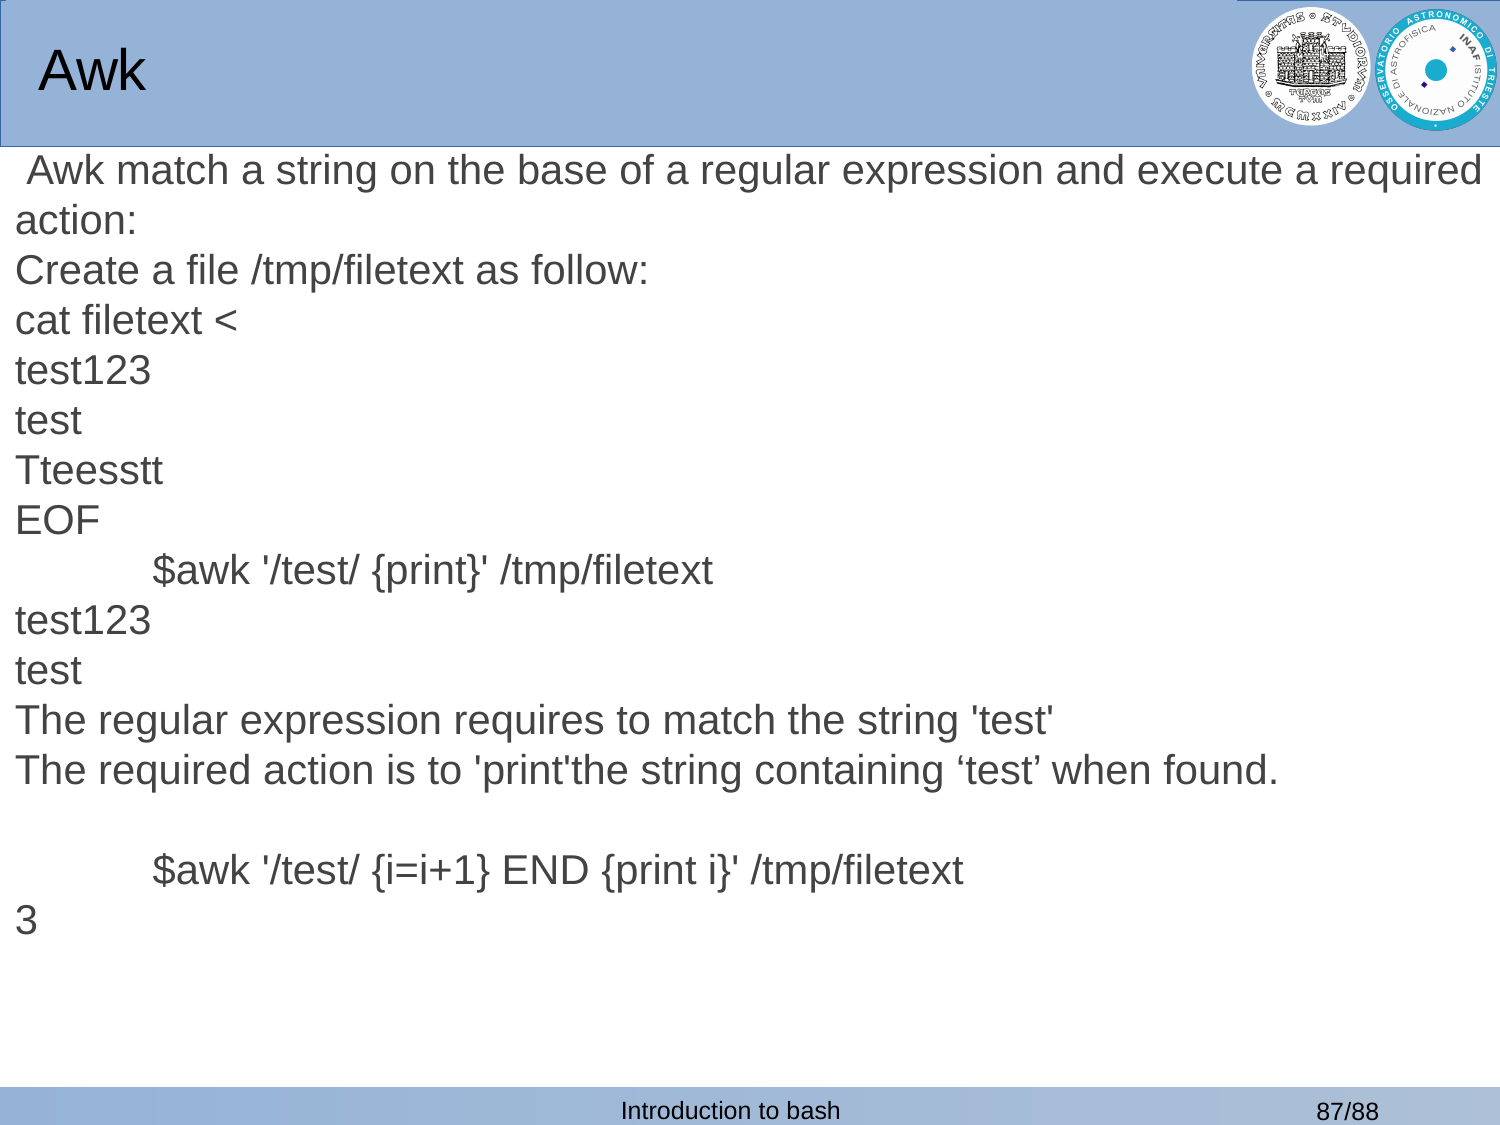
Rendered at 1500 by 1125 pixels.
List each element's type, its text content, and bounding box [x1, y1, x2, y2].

picture [1252, 0, 1500, 134]
text_box Awk [5, 0, 1238, 136]
list Awk match a string on the base of a regular expression and execute a required action: Create a file /tmp/filetext as follow: cat filetext < test123 test Tteesstt EOF $awk '/test/ {print}' /tmp/filetext test123 test The regular expression requires to match the string 'test' The required action is to 'print'the string containing ‘test’ when found. $awk '/test/ {i=i+1} END {print i}' /tmp/filetext 3 [0, 134, 1500, 1081]
